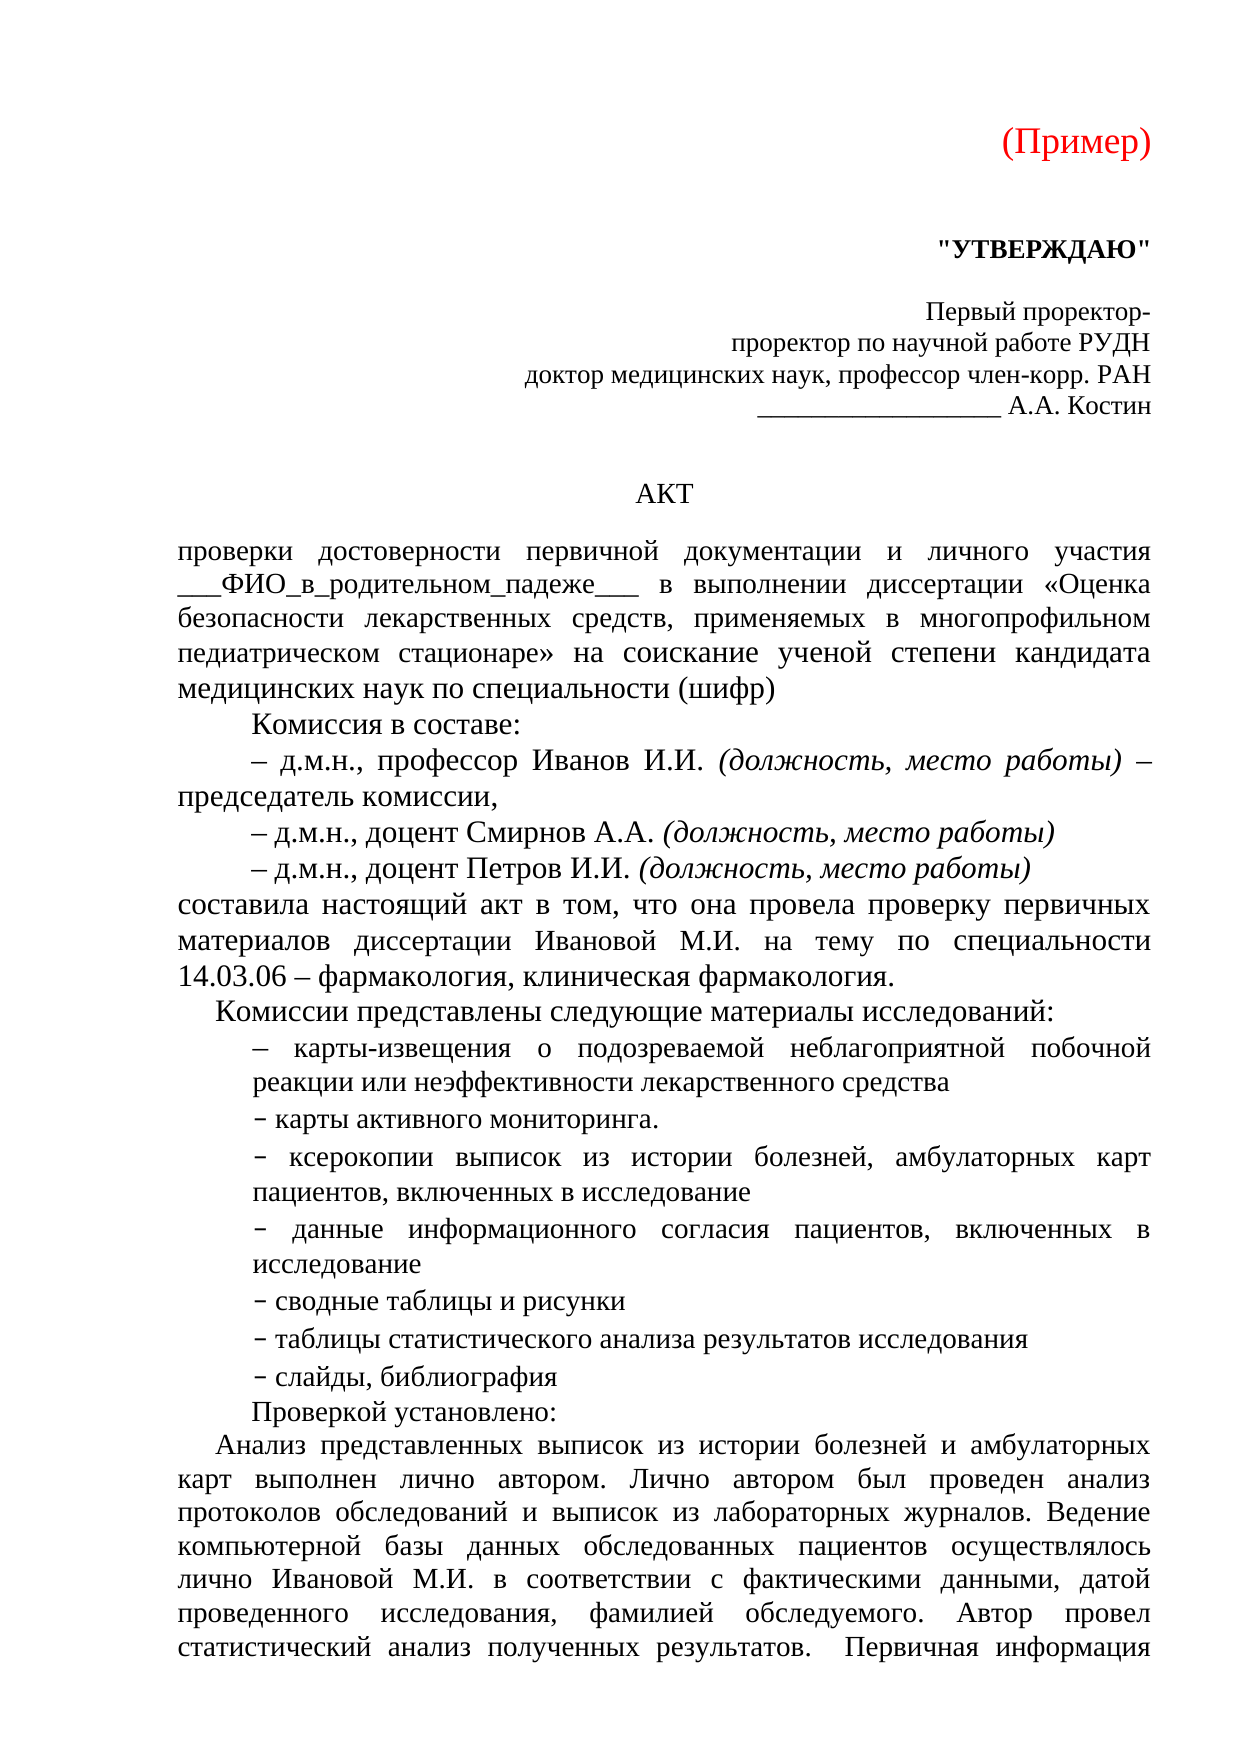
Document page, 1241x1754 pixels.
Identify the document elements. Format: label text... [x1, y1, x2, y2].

text – д.м.н., доцент Смирнов А.А. (должность, место работы) [177, 813, 1152, 849]
text – таблицы статистического анализа результатов исследования [252, 1318, 1152, 1356]
text Комиссия в составе: [177, 705, 1152, 741]
text доктор медицинских наук, профессор член-корр. РАН [177, 358, 1152, 389]
text Комиссии представлены следующие материалы исследований: [177, 993, 1152, 1029]
text Первый проректор- [177, 295, 1152, 327]
text – сводные таблицы и рисунки [252, 1279, 1152, 1318]
subtitle "УТВЕРЖДАЮ" [177, 233, 1152, 264]
text – слайды, библиография [252, 1356, 1152, 1394]
text (Пример) [852, 118, 1152, 161]
text – карты-извещения о подозреваемой неблагоприятной побочной реакции или неэффективности лекарственного средства [252, 1029, 1152, 1098]
text – ксерокопии выписок из истории болезней, амбулаторных карт пациентов, включенных в исследование [252, 1136, 1152, 1208]
text – данные информационного согласия пациентов, включенных в исследование [252, 1208, 1152, 1279]
text – д.м.н., доцент Петров И.И. (должность, место работы) [177, 849, 1152, 885]
text проректор по научной работе РУДН [177, 327, 1152, 358]
text – карты активного мониторинга. [252, 1098, 1152, 1136]
subtitle АКТ [177, 476, 1152, 510]
text проверки достоверности первичной документации и личного участия ___ФИО_в_родительном_падеже___ в выполнении диссертации «Оценка безопасности лекарственных средств, применяемых в многопрофильном педиатрическом стационаре» на соискание ученой степени кандидата медицинских наук по специальности (шифр) [177, 533, 1152, 705]
text Анализ представленных выписок из истории болезней и амбулаторных карт выполнен лично автором. Лично автором был проведен анализ протоколов обследований и выписок из лабораторных журналов. Ведение компьютерной базы данных обследованных пациентов осуществлялось лично Ивановой М.И. в соответствии с фактическими данными, датой проведенного исследования, фамилией обследуемого. Автор провел статистический анализ полученных результатов. Первичная информация [177, 1427, 1152, 1662]
text Проверкой установлено: [177, 1394, 1152, 1427]
text __________________ А.А. Костин [177, 389, 1152, 420]
text составила настоящий акт в том, что она провела проверку первичных материалов диссертации Ивановой М.И. на тему по специальности 14.03.06 – фармакология, клиническая фармакология. [177, 885, 1152, 993]
text – д.м.н., профессор Иванов И.И. (должность, место работы) – председатель комиссии, [177, 741, 1152, 813]
